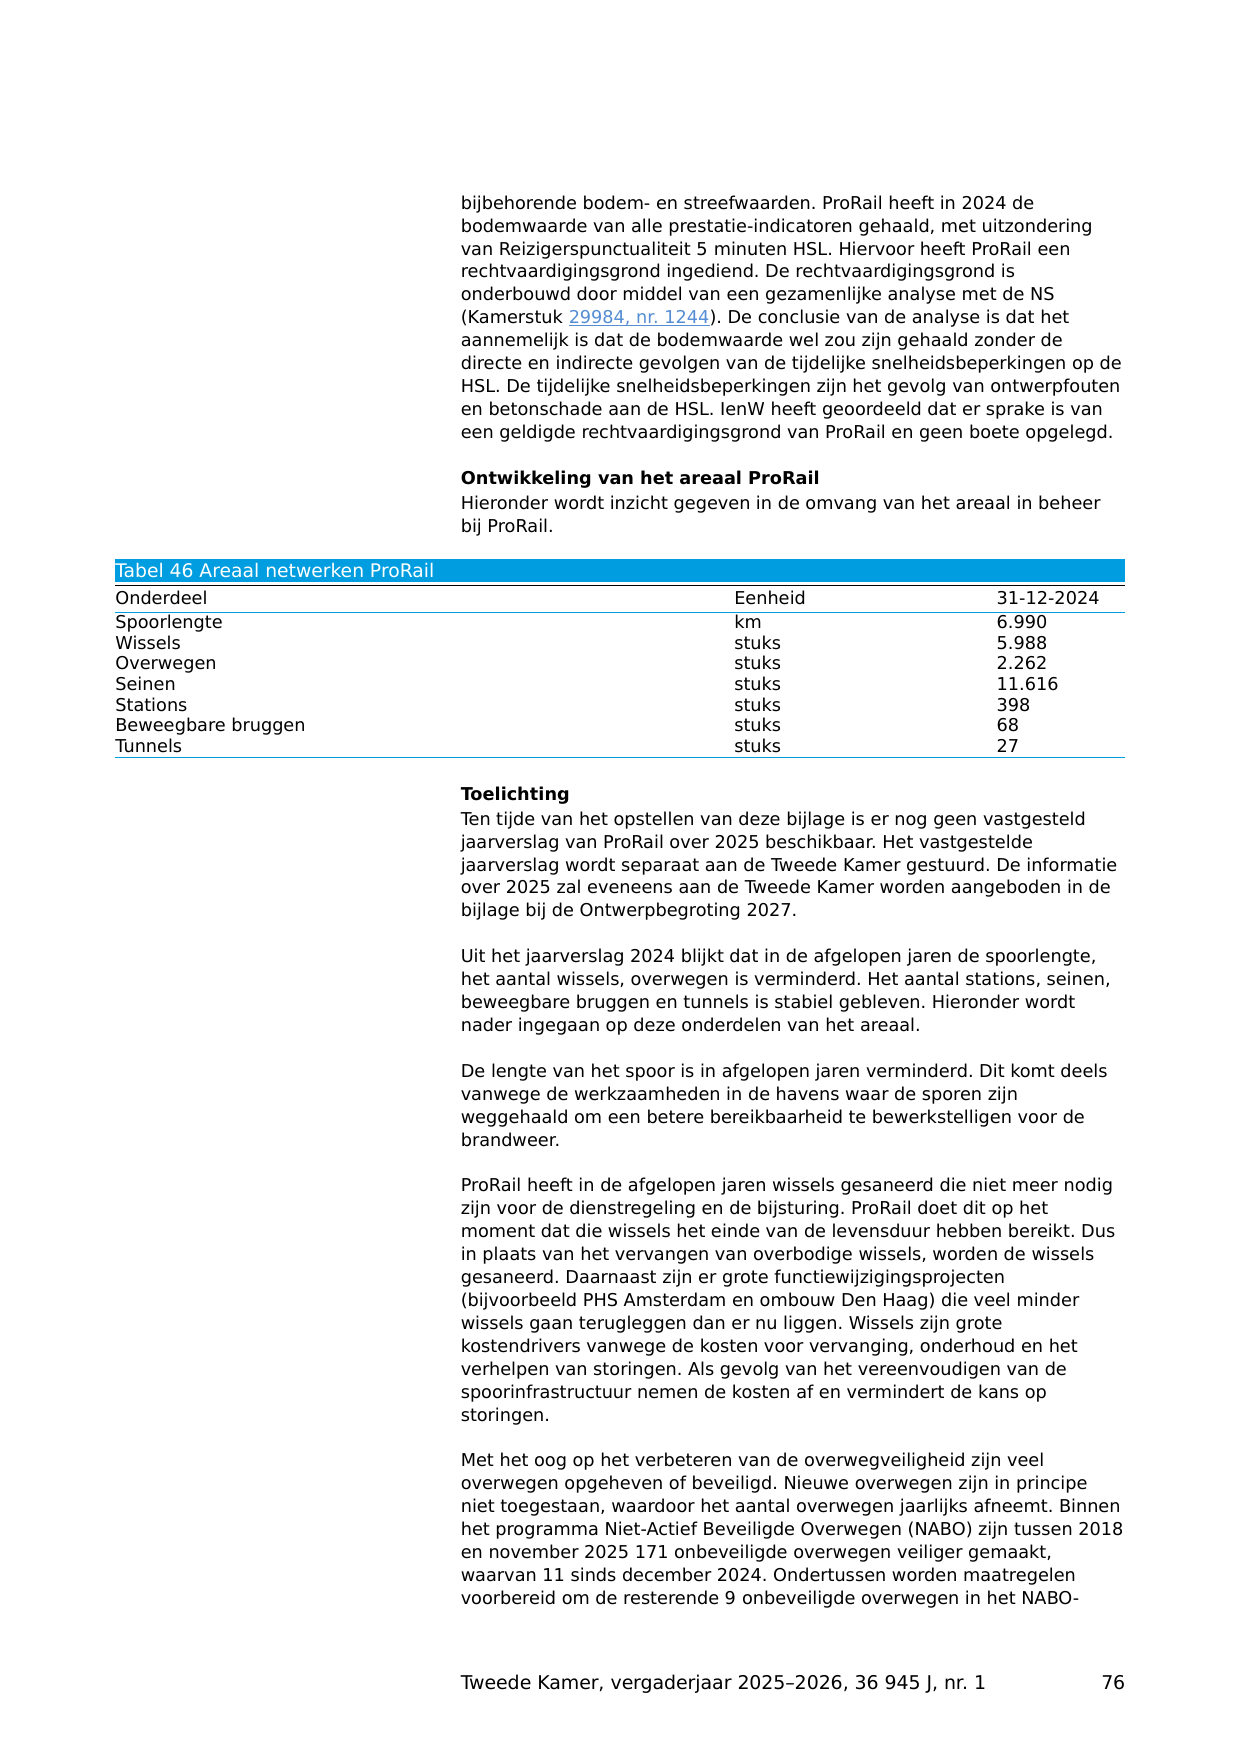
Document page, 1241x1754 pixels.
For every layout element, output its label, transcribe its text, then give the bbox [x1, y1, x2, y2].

table_cell stuks [731, 653, 862, 674]
table_cell [862, 613, 993, 633]
text Uit het jaarverslag 2024 blijkt dat in de afgelopen jaren de spoorlengte, het aantal wissels, overwegen is verminderd. Het aantal stations, seinen, beweegbare bruggen en tunnels is stabiel gebleven. Hieronder wordt nader ingegaan op deze onderdelen van het areaal. [461, 944, 1125, 1036]
text Toelichting [461, 782, 1125, 805]
table_cell 31-12-2024 [994, 586, 1125, 611]
text Ontwikkeling van het areaal ProRail [461, 466, 1125, 489]
table_cell [862, 586, 993, 611]
table_cell 11.616 [994, 674, 1125, 694]
table_cell [862, 653, 993, 674]
table_cell Spoorlengte [115, 613, 731, 633]
text Hieronder wordt inzicht gegeven in de omvang van het areaal in beheer bij ProRail. [461, 491, 1125, 537]
table_cell Wissels [115, 633, 731, 653]
text De lengte van het spoor is in afgelopen jaren verminderd. Dit komt deels vanwege de werkzaamheden in de havens waar de sporen zijn weggehaald om een betere bereikbaarheid te bewerkstelligen voor de brandweer. [461, 1059, 1125, 1151]
table_cell stuks [731, 674, 862, 694]
table_cell stuks [731, 715, 862, 736]
table_cell 68 [994, 715, 1125, 736]
table_cell Stations [115, 695, 731, 715]
table_cell 2.262 [994, 653, 1125, 674]
text Ten tĳde van het opstellen van deze bĳlage is er nog geen vastgesteld jaarverslag van ProRail over 2025 beschikbaar. Het vastgestelde jaarverslag wordt separaat aan de Tweede Kamer gestuurd. De informatie over 2025 zal eveneens aan de Tweede Kamer worden aangeboden in de bĳlage bĳ de Ontwerpbegroting 2027. [461, 807, 1125, 921]
table_cell km [731, 613, 862, 633]
text ProRail heeft in de afgelopen jaren wissels gesaneerd die niet meer nodig zijn voor de dienstregeling en de bijsturing. ProRail doet dit op het moment dat die wissels het einde van de levensduur hebben bereikt. Dus in plaats van het vervangen van overbodige wissels, worden de wissels gesaneerd. Daarnaast zijn er grote functiewijzigingsprojecten (bijvoorbeeld PHS Amsterdam en ombouw Den Haag) die veel minder wissels gaan terugleggen dan er nu liggen. Wissels zijn grote kostendrivers vanwege de kosten voor vervanging, onderhoud en het verhelpen van storingen. Als gevolg van het vereenvoudigen van de spoorinfrastructuur nemen de kosten af en vermindert de kans op storingen. [461, 1173, 1125, 1426]
table_cell 27 [994, 736, 1125, 756]
table_cell 398 [994, 695, 1125, 715]
table_cell stuks [731, 695, 862, 715]
text Met het oog op het verbeteren van de overwegveiligheid zijn veel overwegen opgeheven of beveiligd. Nieuwe overwegen zijn in principe niet toegestaan, waardoor het aantal overwegen jaarlijks afneemt. Binnen het programma Niet-Actief Beveiligde Overwegen (NABO) zijn tussen 2018 en november 2025 171 onbeveiligde overwegen veiliger gemaakt, waarvan 11 sinds december 2024. Ondertussen worden maatregelen voorbereid om de resterende 9 onbeveiligde overwegen in het NABO- [461, 1448, 1125, 1609]
text bijbehorende bodem- en streefwaarden. ProRail heeft in 2024 de bodemwaarde van alle prestatie-indicatoren gehaald, met uitzondering van Reizigerspunctualiteit 5 minuten HSL. Hiervoor heeft ProRail een rechtvaardigingsgrond ingediend. De rechtvaardigingsgrond is onderbouwd door middel van een gezamenlijke analyse met de NS (Kamerstuk 29984, nr. 1244). De conclusie van de analyse is dat het aannemelijk is dat de bodemwaarde wel zou zijn gehaald zonder de directe en indirecte gevolgen van de tijdelijke snelheidsbeperkingen op de HSL. De tijdelijke snelheidsbeperkingen zijn het gevolg van ontwerpfouten en betonschade aan de HSL. IenW heeft geoordeeld dat er sprake is van een geldigde rechtvaardigingsgrond van ProRail en geen boete opgelegd. [461, 191, 1125, 443]
table_cell Overwegen [115, 653, 731, 674]
table_cell stuks [731, 736, 862, 756]
table_cell 6.990 [994, 613, 1125, 633]
table_cell Eenheid [731, 586, 862, 611]
table_cell [862, 715, 993, 736]
table_cell Tunnels [115, 736, 731, 756]
table_cell Onderdeel [115, 586, 731, 611]
table_cell stuks [731, 633, 862, 653]
table_cell [862, 736, 993, 756]
table_cell [862, 633, 993, 653]
table_cell Seinen [115, 674, 731, 694]
table_cell 5.988 [994, 633, 1125, 653]
table_cell [862, 674, 993, 694]
table_cell Beweegbare bruggen [115, 715, 731, 736]
table_cell [862, 695, 993, 715]
